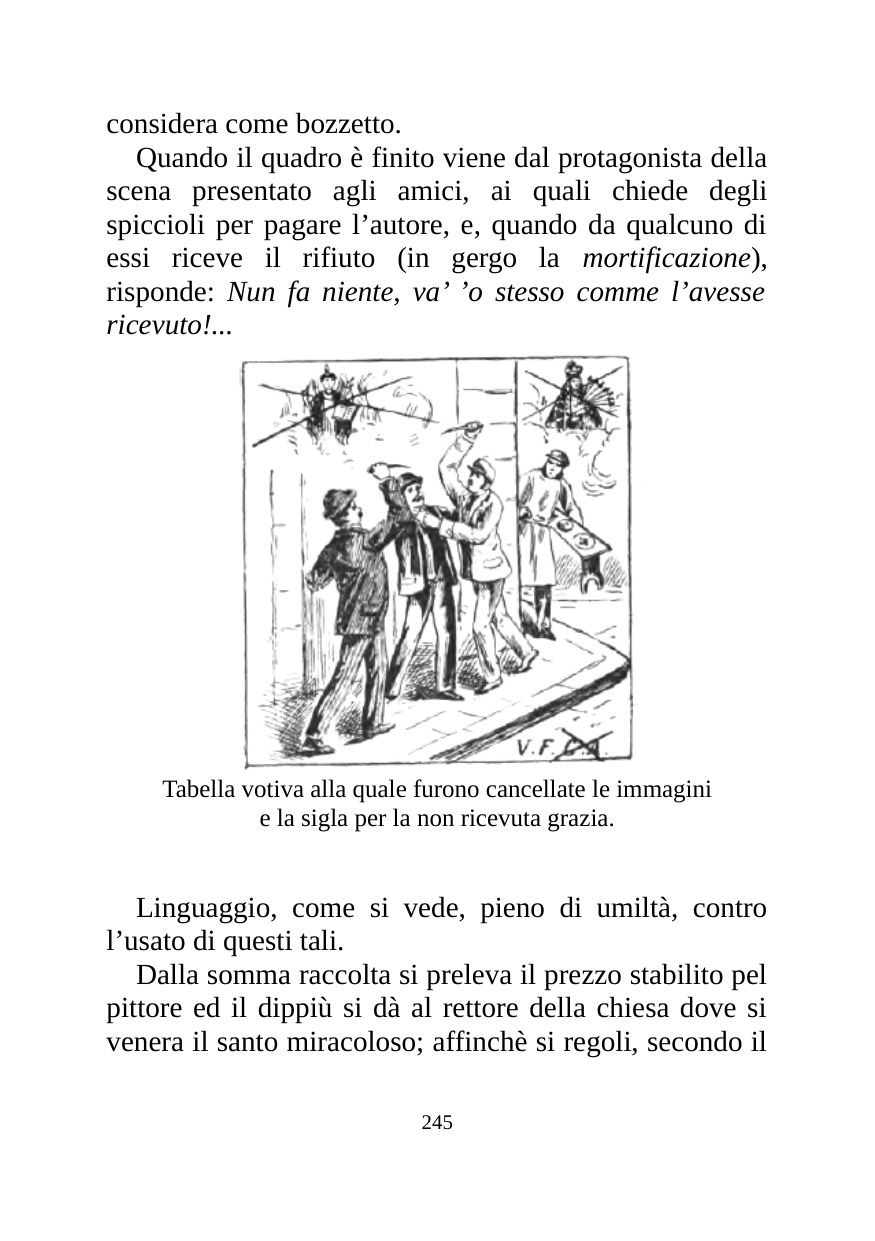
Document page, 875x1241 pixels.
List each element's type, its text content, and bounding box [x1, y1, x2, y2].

text Linguaggio, come si vede, pieno di umiltà, contro l’usato di questi tali. [106, 341, 768, 957]
text Tabella votiva alla quale furono cancellate le immagini e la sigla per la non ricevuta grazia. [156, 774, 717, 831]
text Dalla somma raccolta si preleva il prezzo stabilito pel pittore ed il dippiù si dà al rettore della chiesa dove si venera il santo miracoloso; affinchè si regoli, secondo il [106, 957, 768, 1057]
text Quando il quadro è finito viene dal protagonista della scena presentato agli amici, ai quali chiede degli spiccioli per pagare l’autore, e, quando da qualcuno di essi riceve il rifiuto (in gergo la mortificazione), risponde: Nun fa niente, va’ ’o stesso comme l’avesse ricevuto!... [106, 140, 768, 341]
picture [230, 352, 644, 774]
text considera come bozzetto. [106, 106, 768, 140]
